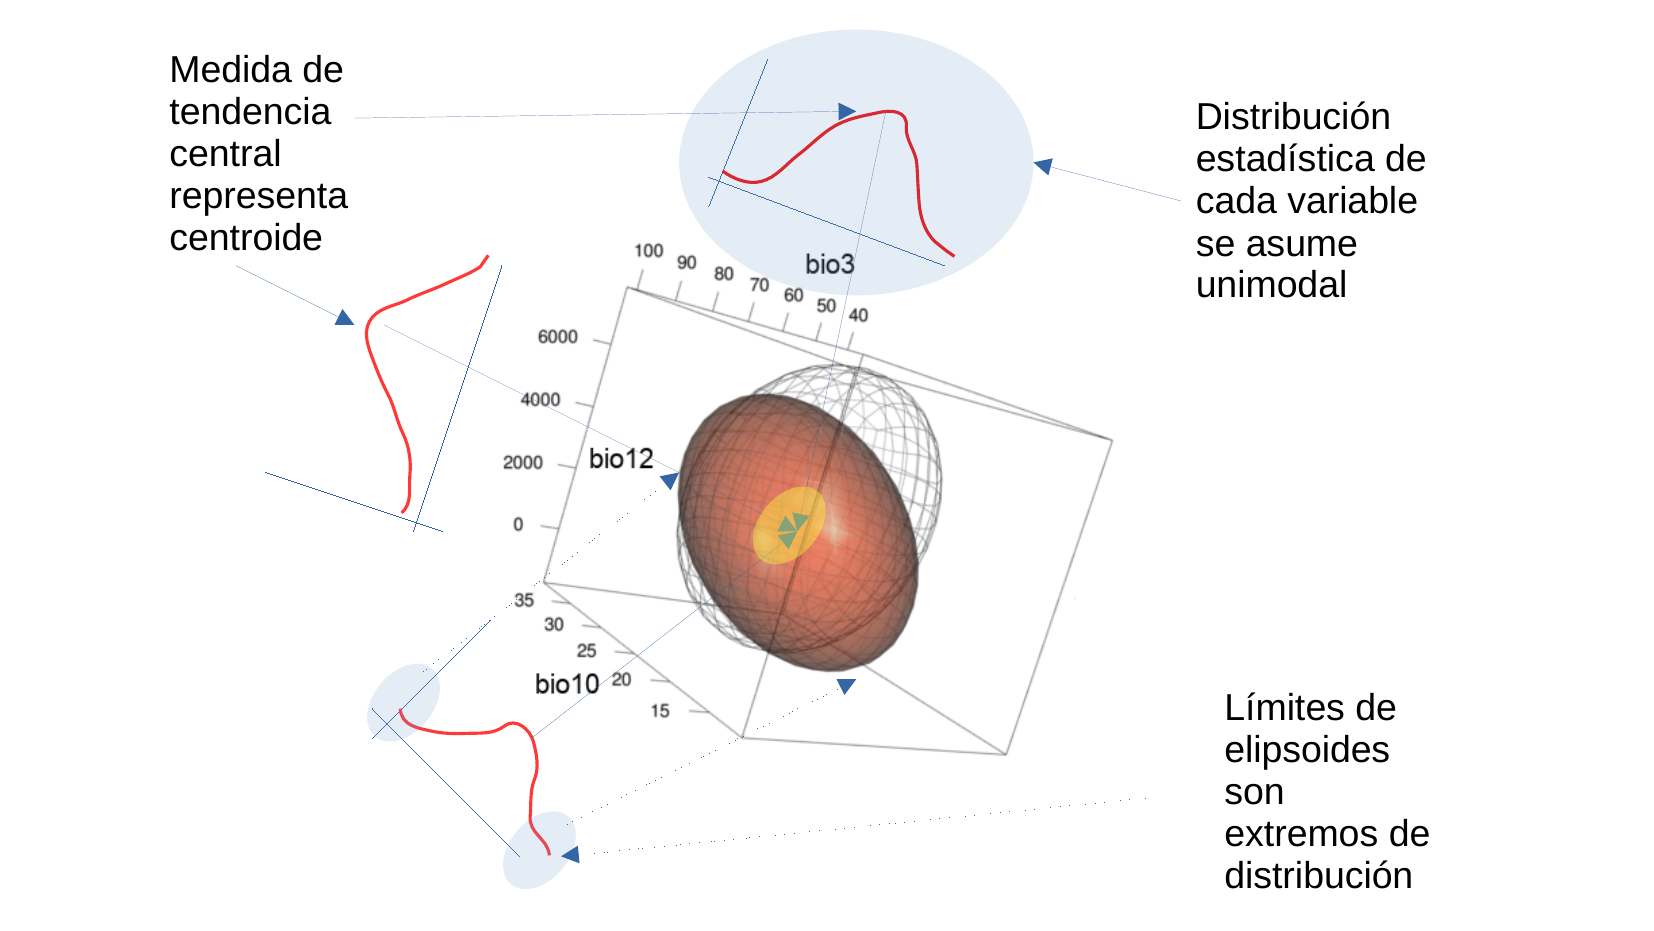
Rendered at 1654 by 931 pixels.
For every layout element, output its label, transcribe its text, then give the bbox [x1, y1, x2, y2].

picture [534, 228, 1123, 768]
text_box [679, 29, 1034, 296]
picture [454, 361, 760, 736]
text_box Distribución estadística de cada variable se asume unimodal [1181, 88, 1455, 314]
text_box Límites de elipsoides son extremos de distribución [1209, 679, 1447, 904]
text_box [367, 663, 440, 742]
text_box [752, 486, 826, 565]
picture [454, 725, 535, 768]
text_box [503, 811, 576, 890]
picture [454, 228, 846, 512]
text_box Medida de tendencia central representa centroide [154, 40, 455, 266]
